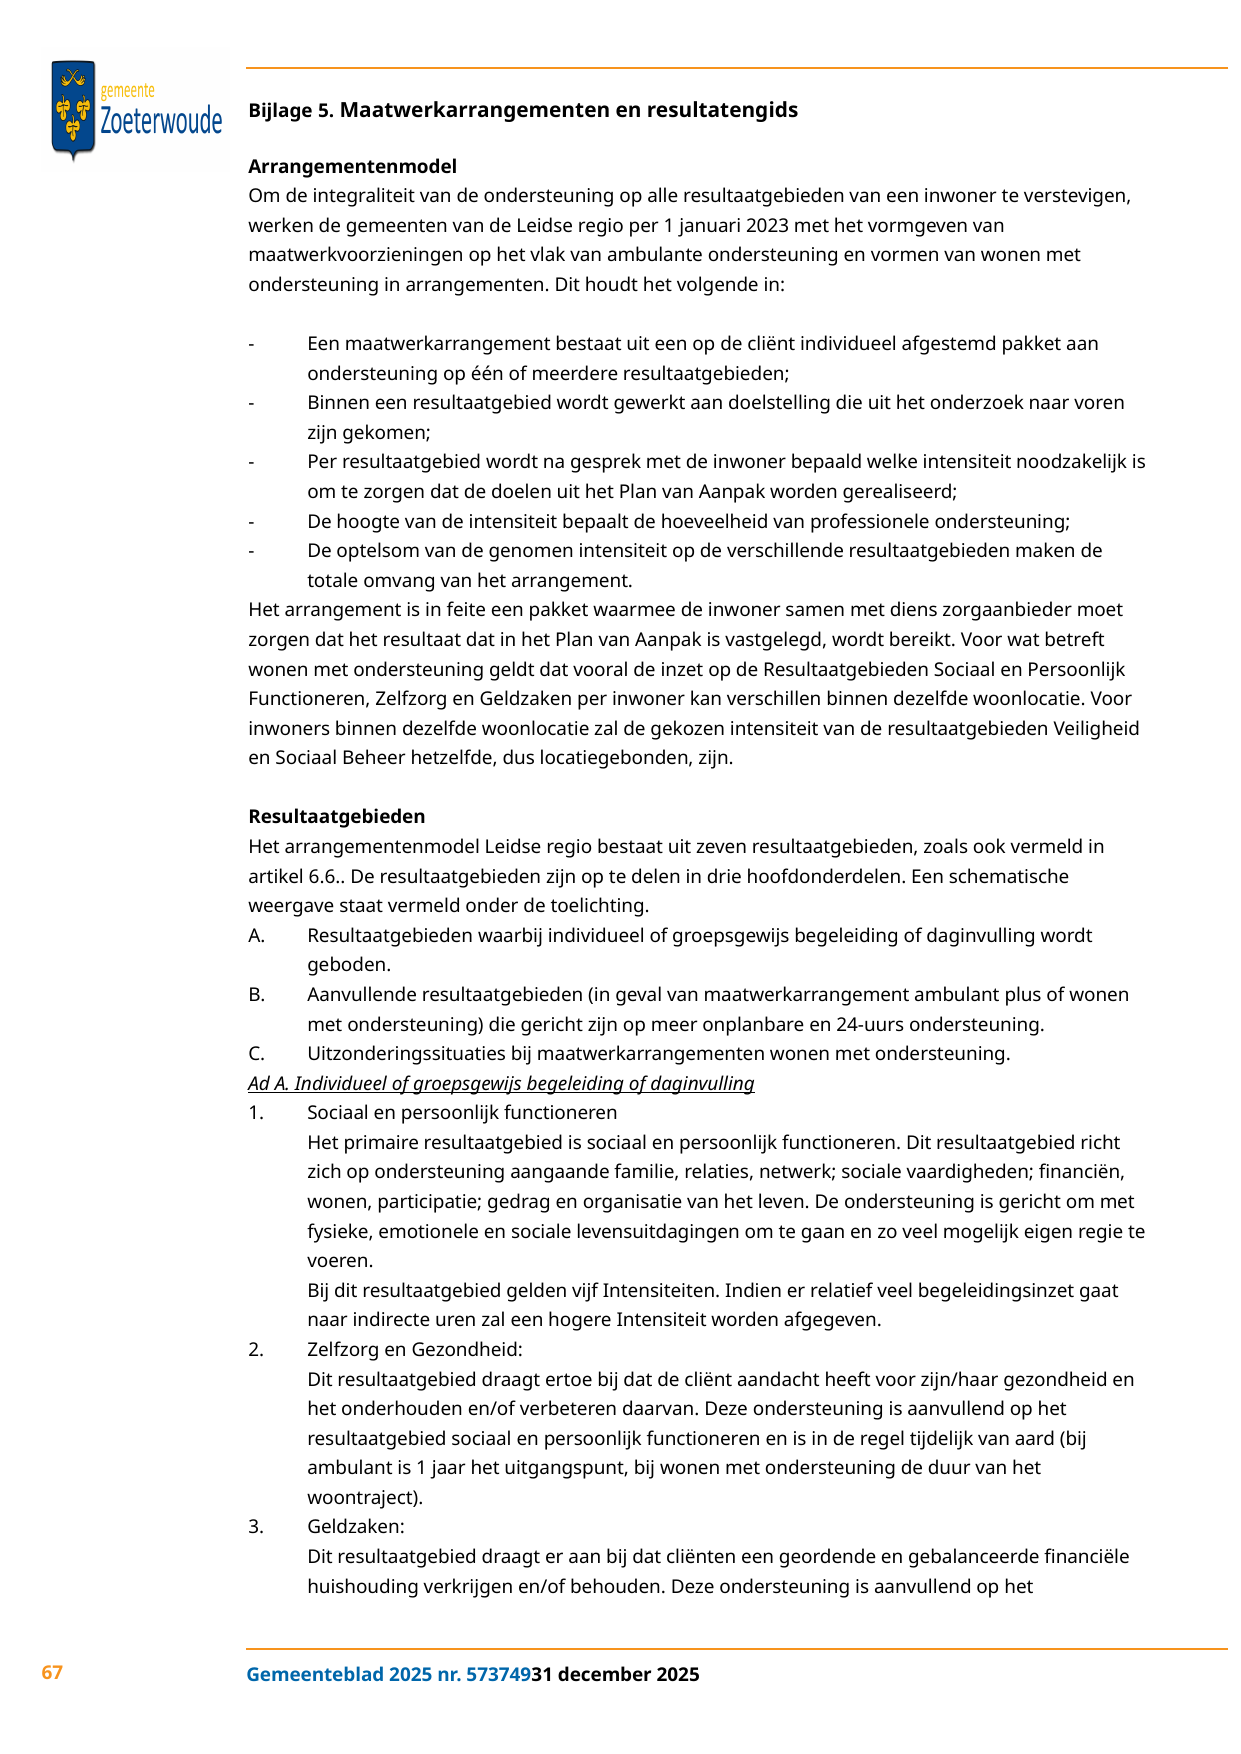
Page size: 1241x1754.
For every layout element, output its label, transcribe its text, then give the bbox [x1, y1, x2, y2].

list Zelfzorg en Gezondheid: [248, 1336, 1152, 1362]
list Dit resultaatgebied draagt ertoe bij dat de cliënt aandacht heeft voor zijn/haar gezondheid en het onderhouden en/of verbeteren daarvan. Deze ondersteuning is aanvullend op het resultaatgebied sociaal en persoonlijk functioneren en is in de regel tijdelijk van aard (bij ambulant is 1 jaar het uitgangspunt, bij wonen met ondersteuning de duur van het woontraject). [248, 1366, 1152, 1510]
text Resultaatgebieden [248, 804, 1152, 829]
picture [41, 47, 231, 172]
list Een maatwerkarrangement bestaat uit een op de cliënt individueel afgestemd pakket aan ondersteuning op één of meerdere resultaatgebieden; [248, 330, 1152, 386]
list Bij dit resultaatgebied gelden vijf Intensiteiten. Indien er relatief veel begeleidingsinzet gaat naar indirecte uren zal een hogere Intensiteit worden afgegeven. [248, 1277, 1152, 1332]
list Dit resultaatgebied draagt er aan bij dat cliënten een geordende en gebalanceerde financiële huishouding verkrijgen en/of behouden. Deze ondersteuning is aanvullend op het [248, 1543, 1152, 1599]
list De optelsom van de genomen intensiteit op de verschillende resultaatgebieden maken de totale omvang van het arrangement. [248, 537, 1152, 593]
list Geldzaken: [248, 1514, 1152, 1539]
list Resultaatgebieden waarbij individueel of groepsgewijs begeleiding of daginvulling wordt geboden. [248, 922, 1152, 977]
list Uitzonderingssituaties bij maatwerkarrangementen wonen met ondersteuning. [248, 1040, 1152, 1066]
text Het arrangementenmodel Leidse regio bestaat uit zeven resultaatgebieden, zoals ook vermeld in artikel 6.6.. De resultaatgebieden zijn op te delen in drie hoofdonderdelen. Een schematische weergave staat vermeld onder de toelichting. [248, 833, 1152, 918]
text Ad A. Individueel of groepsgewijs begeleiding of daginvulling [248, 1070, 1152, 1096]
list Per resultaatgebied wordt na gesprek met de inwoner bepaald welke intensiteit noodzakelijk is om te zorgen dat de doelen uit het Plan van Aanpak worden gerealiseerd; [248, 449, 1152, 504]
list Binnen een resultaatgebied wordt gewerkt aan doelstelling die uit het onderzoek naar voren zijn gekomen; [248, 389, 1152, 445]
text Het arrangement is in feite een pakket waarmee de inwoner samen met diens zorgaanbieder moet zorgen dat het resultaat dat in het Plan van Aanpak is vastgelegd, wordt bereikt. Voor wat betreft wonen met ondersteuning geldt dat vooral de inzet op de Resultaatgebieden Sociaal en Persoonlijk Functioneren, Zelfzorg en Geldzaken per inwoner kan verschillen binnen dezelfde woonlocatie. Voor inwoners binnen dezelfde woonlocatie zal de gekozen intensiteit van de resultaatgebieden Veiligheid en Sociaal Beheer hetzelfde, dus locatiegebonden, zijn. [248, 597, 1152, 770]
list Aanvullende resultaatgebieden (in geval van maatwerkarrangement ambulant plus of wonen met ondersteuning) die gericht zijn op meer onplanbare en 24-uurs ondersteuning. [248, 981, 1152, 1037]
text Om de integraliteit van de ondersteuning op alle resultaatgebieden van een inwoner te verstevigen, werken de gemeenten van de Leidse regio per 1 januari 2023 met het vormgeven van maatwerkvoorzieningen op het vlak van ambulante ondersteuning en vormen van wonen met ondersteuning in arrangementen. Dit houdt het volgende in: [248, 182, 1152, 297]
text Bijlage 5. Maatwerkarrangementen en resultatengids [248, 95, 1152, 123]
list Sociaal en persoonlijk functioneren [248, 1099, 1152, 1125]
list Het primaire resultaatgebied is sociaal en persoonlijk functioneren. Dit resultaatgebied richt zich op ondersteuning aangaande familie, relaties, netwerk; sociale vaardigheden; financiën, wonen, participatie; gedrag en organisatie van het leven. De ondersteuning is gericht om met fysieke, emotionele en sociale levensuitdagingen om te gaan en zo veel mogelijk eigen regie te voeren. [248, 1129, 1152, 1273]
text Arrangementenmodel [248, 153, 1152, 179]
list De hoogte van de intensiteit bepaalt de hoeveelheid van professionele ondersteuning; [248, 508, 1152, 534]
